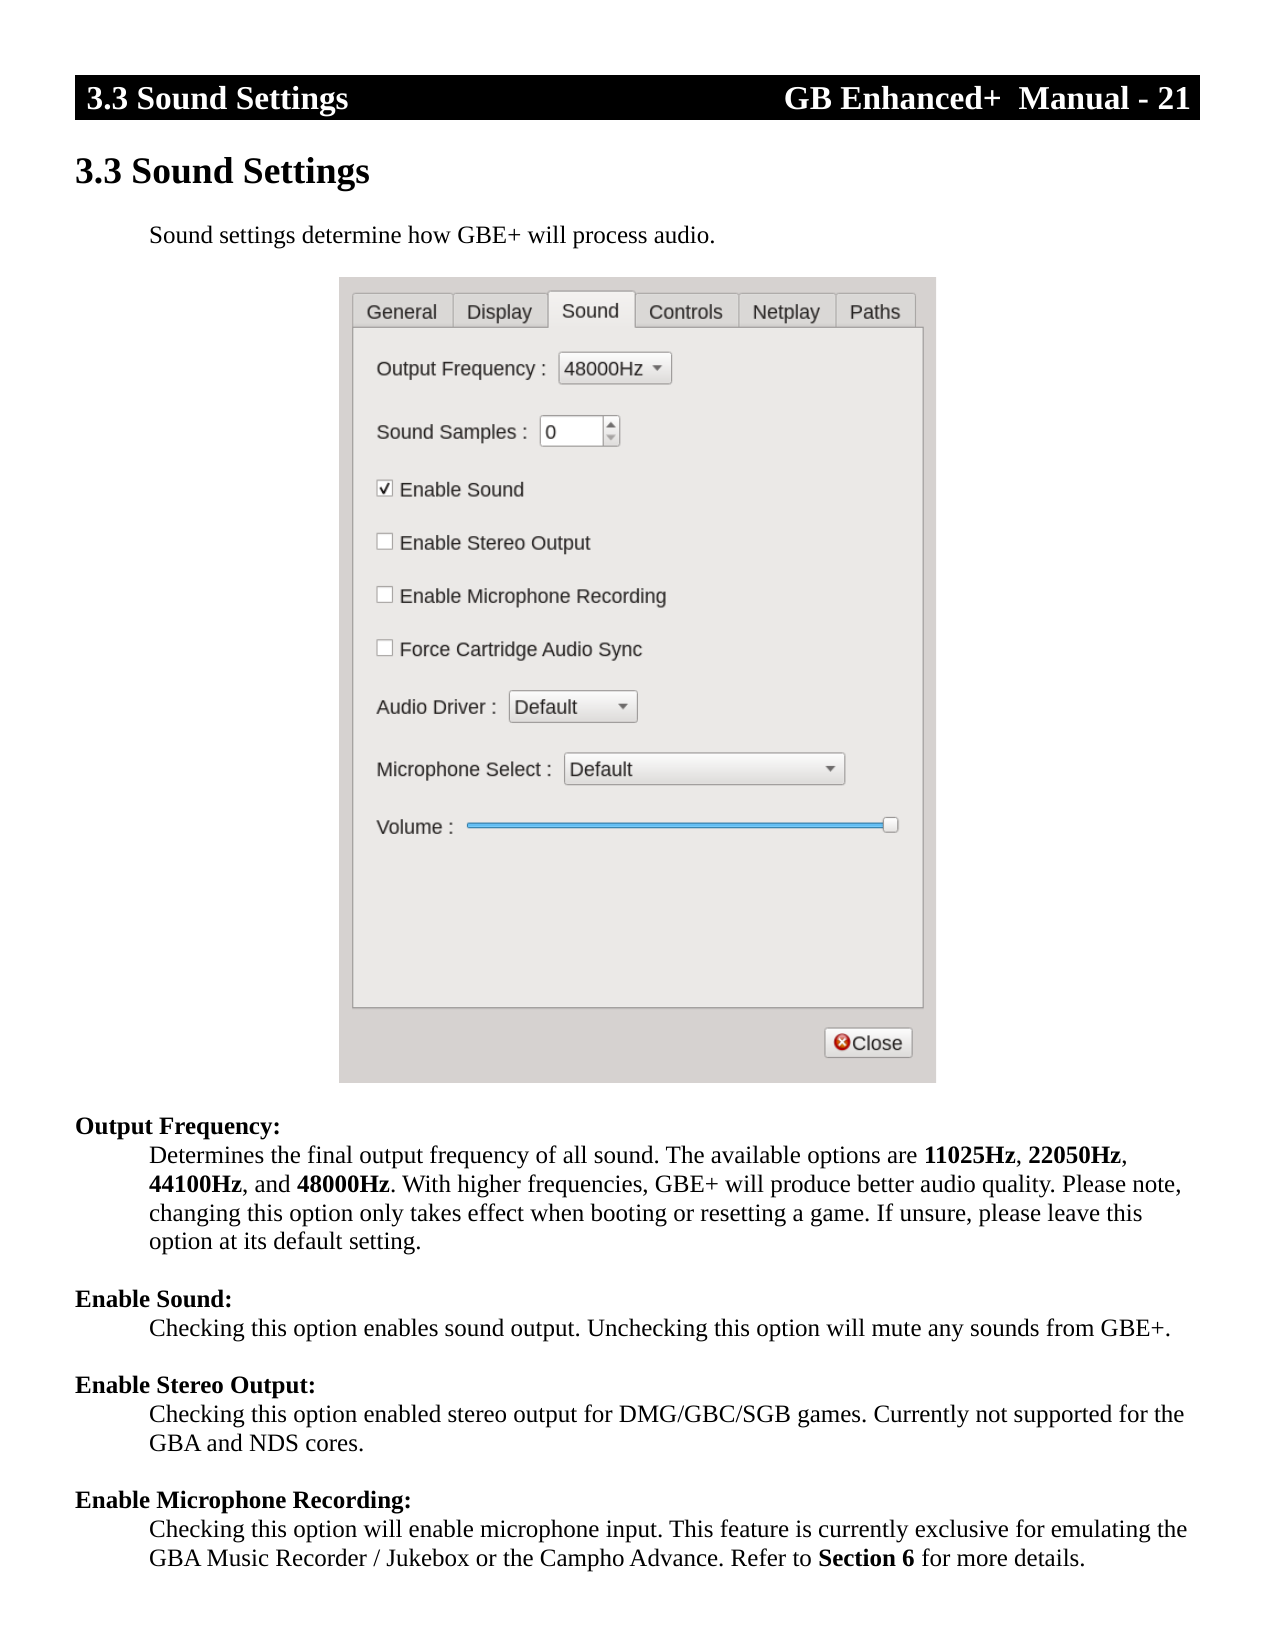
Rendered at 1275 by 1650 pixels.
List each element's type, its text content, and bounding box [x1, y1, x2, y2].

text Sound settings determine how GBE+ will process audio. [75, 220, 1200, 249]
text Enable Microphone Recording: [75, 1485, 1200, 1514]
text Enable Stereo Output: [75, 1370, 1200, 1399]
text Output Frequency: [75, 1111, 1200, 1140]
text Checking this option will enable microphone input. This feature is currently exclusive for emulating the GBA Music Recorder / Jukebox or the Campho Advance. Refer to Section 6 for more details. [75, 1514, 1200, 1571]
text 3.3 Sound Settings GB Enhanced+ Manual - 21 [75, 75, 1200, 119]
text Checking this option enables sound output. Unchecking this option will mute any sounds from GBE+. [75, 1313, 1200, 1341]
picture [339, 277, 937, 1083]
text Enable Sound: [75, 1284, 1200, 1313]
text Determines the final output frequency of all sound. The available options are 11025Hz, 22050Hz, 44100Hz, and 48000Hz. With higher frequencies, GBE+ will produce better audio quality. Please note, changing this option only takes effect when booting or resetting a game. If unsure, please leave this option at its default setting. [75, 1140, 1200, 1255]
text Checking this option enabled stereo output for DMG/GBC/SGB games. Currently not supported for the GBA and NDS cores. [75, 1399, 1200, 1456]
text 3.3 Sound Settings [75, 148, 1200, 191]
